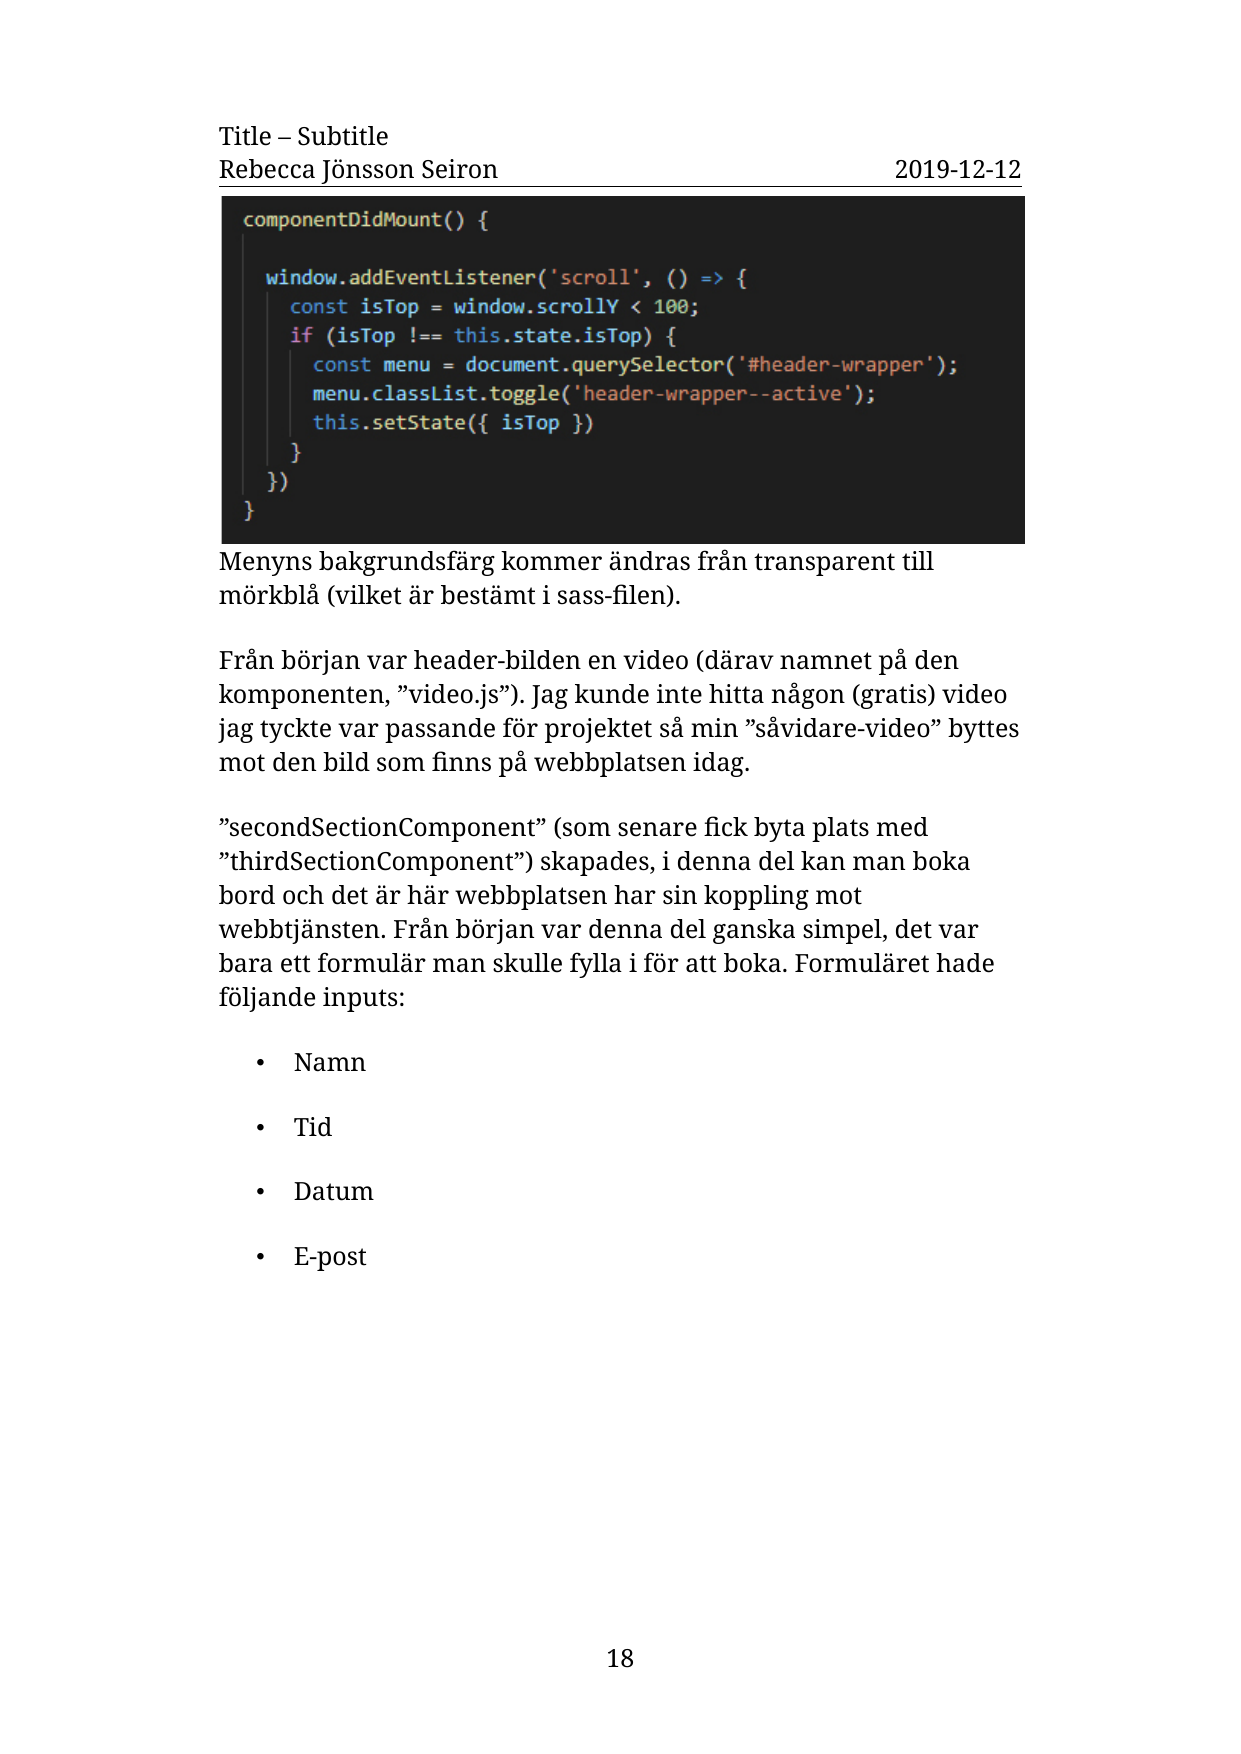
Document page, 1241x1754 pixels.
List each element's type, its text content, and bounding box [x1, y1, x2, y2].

text Menyns bakgrundsfärg kommer ändras från transparent till mörkblå (vilket är bestämt i sass-filen). [218, 544, 1022, 612]
list Namn [256, 1044, 1022, 1078]
picture [221, 196, 1025, 544]
text ”secondSectionComponent” (som senare fick byta plats med ”thirdSectionComponent”) skapades, i denna del kan man boka bord och det är här webbplatsen har sin koppling mot webbtjänsten. Från början var denna del ganska simpel, det var bara ett formulär man skulle fylla i för att boka. Formuläret hade följande inputs: [218, 809, 1022, 1014]
text Från början var header-bilden en video (därav namnet på den komponenten, ”video.js”). Jag kunde inte hitta någon (gratis) video jag tyckte var passande för projektet så min ”såvidare-video” byttes mot den bild som finns på webbplatsen idag. [218, 642, 1022, 779]
list E-post [256, 1239, 1022, 1273]
list Tid [256, 1109, 1022, 1143]
list Datum [256, 1174, 1022, 1208]
